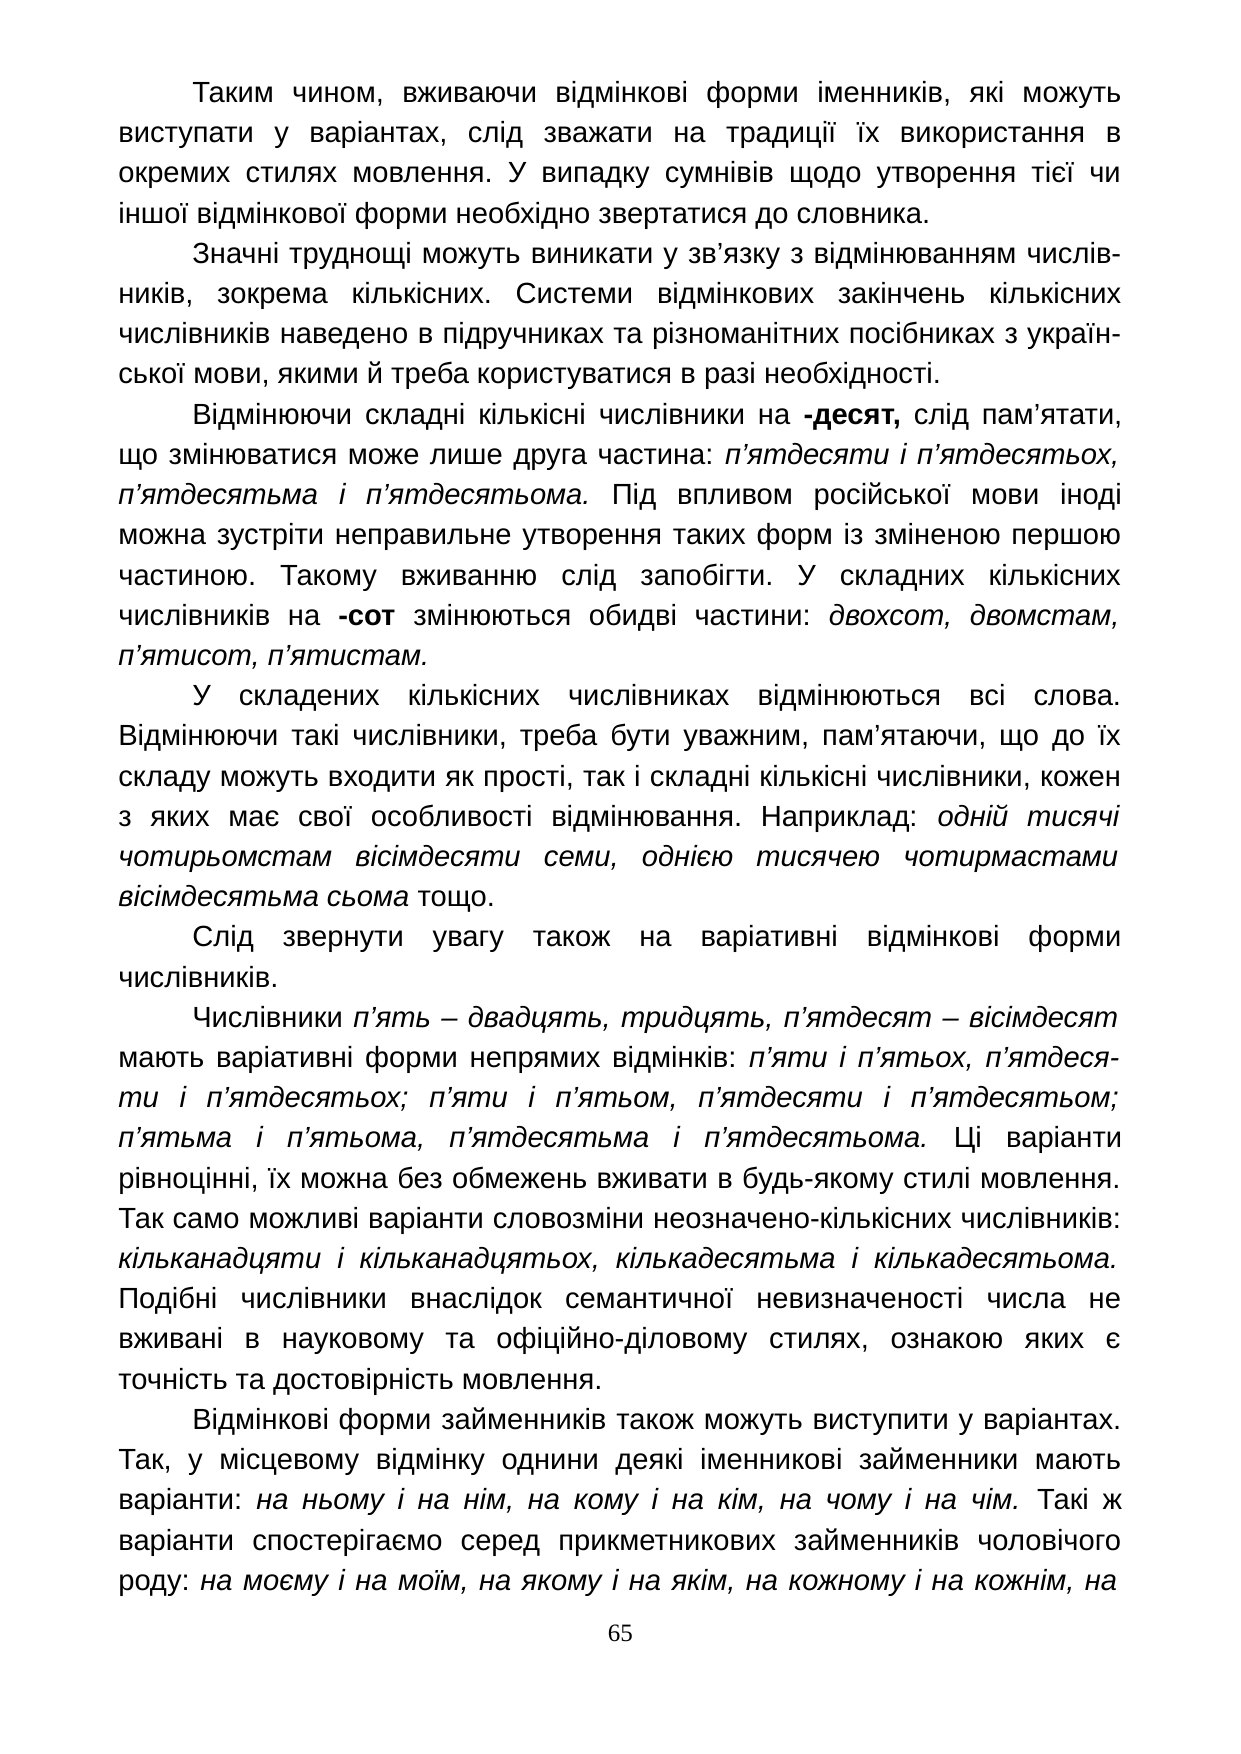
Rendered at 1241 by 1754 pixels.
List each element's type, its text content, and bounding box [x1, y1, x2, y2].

text Числівники п’ять – двадцять, тридцять, п’ятдесят – вісімдесят мають варіативні форми непрямих відмінків: п’яти і п’ятьох, п’ятдеся-ти і п’ятдесятьох; п’яти і п’ятьом, п’ятдесяти і п’ятдесятьом; п’ятьма і п’ятьома, п’ятдесятьма і п’ятдесятьома. Ці варіанти рівноцінні, їх можна без обмежень вживати в будь-якому стилі мовлення. Так само можливі варіанти словозміни неозначено-кількісних числівників: кільканадцяти і кільканадцятьох, кількадесятьма і кількадесятьома. Подібні числівники внаслідок семантичної невизначеності числа не вживані в науковому та офіційно-діловому стилях, ознакою яких є точність та достовірність мовлення. [118, 1000, 1122, 1395]
text Відмінюючи складні кількісні числівники на -десят, слід пам’ятати, що змінюватися може лише друга частина: п’ятдесяти і п’ятдесятьох, п’ятдесятьма і п’ятдесятьома. Під впливом російської мови іноді можна зустріти неправильне утворення таких форм із зміненою першою частиною. Такому вживанню слід запобігти. У складних кількісних числівників на -сот змінюються обидві частини: двохсот, двомстам, п’ятисот, п’ятистам. [118, 397, 1122, 671]
text Відмінкові форми займенників також можуть виступити у варіантах. Так, у місцевому відмінку однини деякі іменникові займенники мають варіанти: на ньому і на нім, на кому і на кім, на чому і на чім. Такі ж варіанти спостерігаємо серед прикметникових займенників чоловічого роду: на моєму і на моїм, на якому і на якім, на кожному і на кожнім, на [118, 1402, 1122, 1596]
text Таким чином, вживаючи відмінкові форми іменників, які можуть виступати у варіантах, слід зважати на традиції їх використання в окремих стилях мовлення. У випадку сумнівів щодо утворення тієї чи іншої відмінкової форми необхідно звертатися до словника. [118, 75, 1122, 229]
text Слід звернути увагу також на варіативні відмінкові форми числівників. [118, 919, 1122, 993]
text Значні труднощі можуть виникати у зв’язку з відмінюванням числів-ників, зокрема кількісних. Системи відмінкових закінчень кількісних числівників наведено в підручниках та різноманітних посібниках з україн-ської мови, якими й треба користуватися в разі необхідності. [118, 236, 1122, 390]
text У складених кількісних числівниках відмінюються всі слова. Відмінюючи такі числівники, треба бути уважним, пам’ятаючи, що до їх складу можуть входити як прості, так і складні кількісні числівники, кожен з яких має свої особливості відмінювання. Наприклад: одній тисячі чотирьомстам вісімдесяти семи, однією тисячею чотирмастами вісімдесятьма сьома тощо. [118, 678, 1122, 913]
